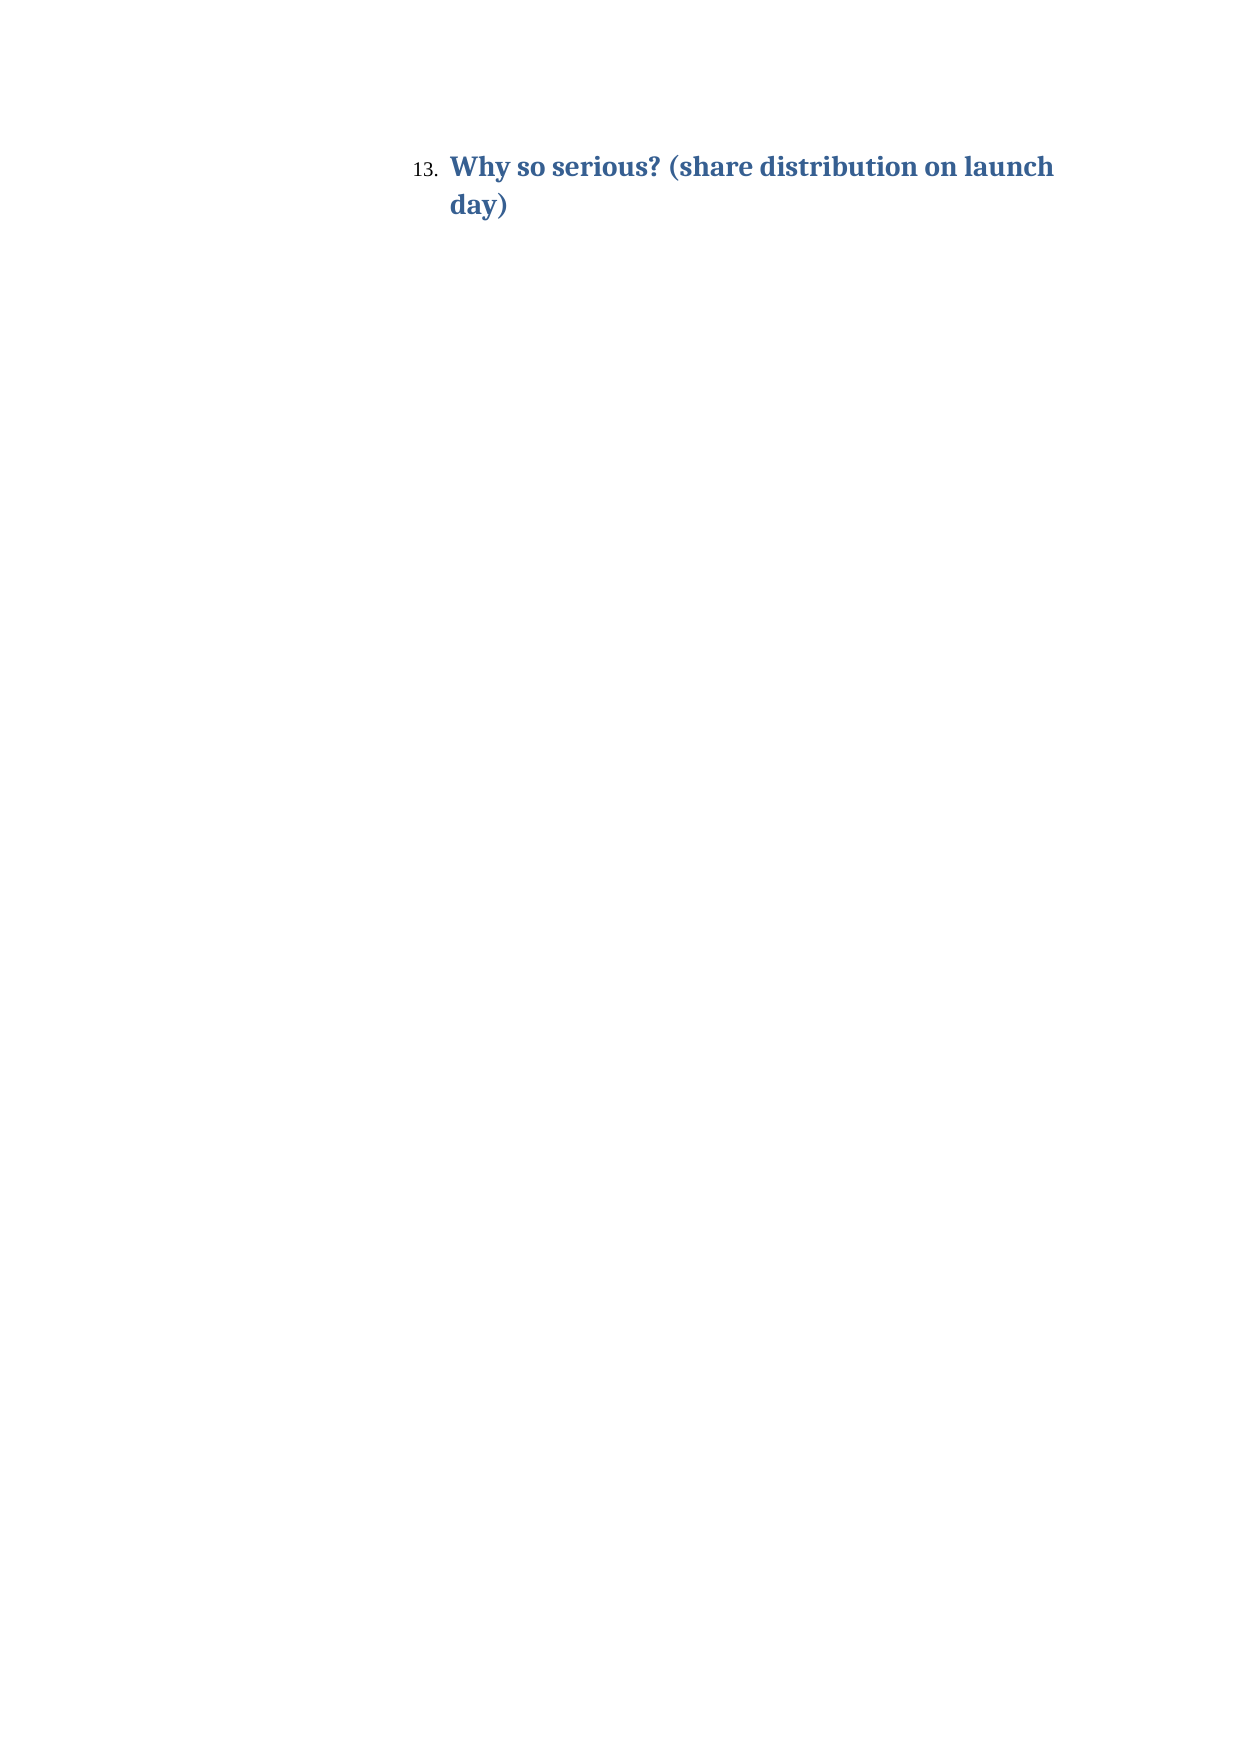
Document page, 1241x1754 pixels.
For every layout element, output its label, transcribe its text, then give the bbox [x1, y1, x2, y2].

list Why so serious? (share distribution on launch day) [412, 150, 1090, 222]
